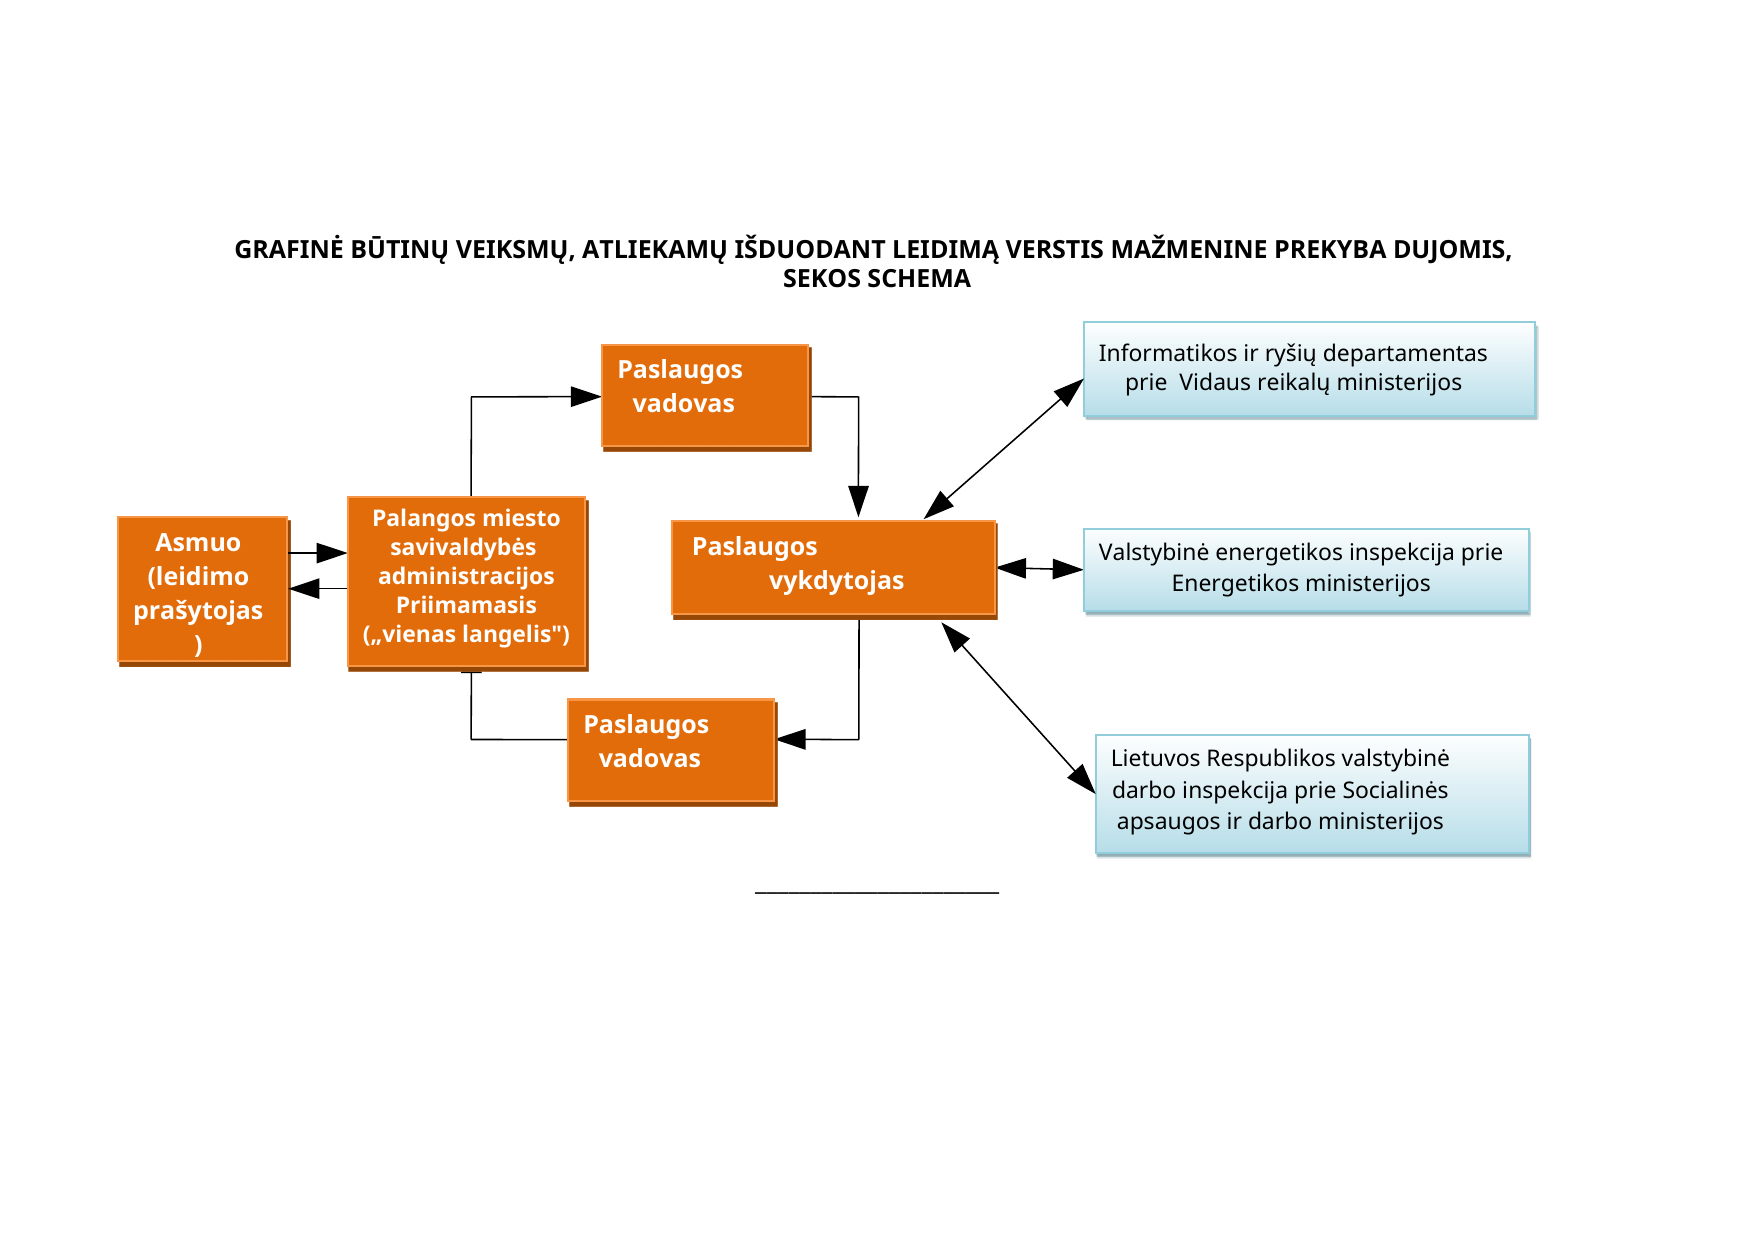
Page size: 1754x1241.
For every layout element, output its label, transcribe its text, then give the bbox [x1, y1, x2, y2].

text SEKOS SCHEMA [118, 264, 1636, 293]
text GRAFINĖ BŪTINŲ VEIKSMŲ, ATLIEKAMŲ IŠDUODANT LEIDIMĄ VERSTIS MAŽMENINE PREKYBA DUJOMIS, [118, 235, 1636, 264]
text ______________________ [118, 867, 1636, 896]
